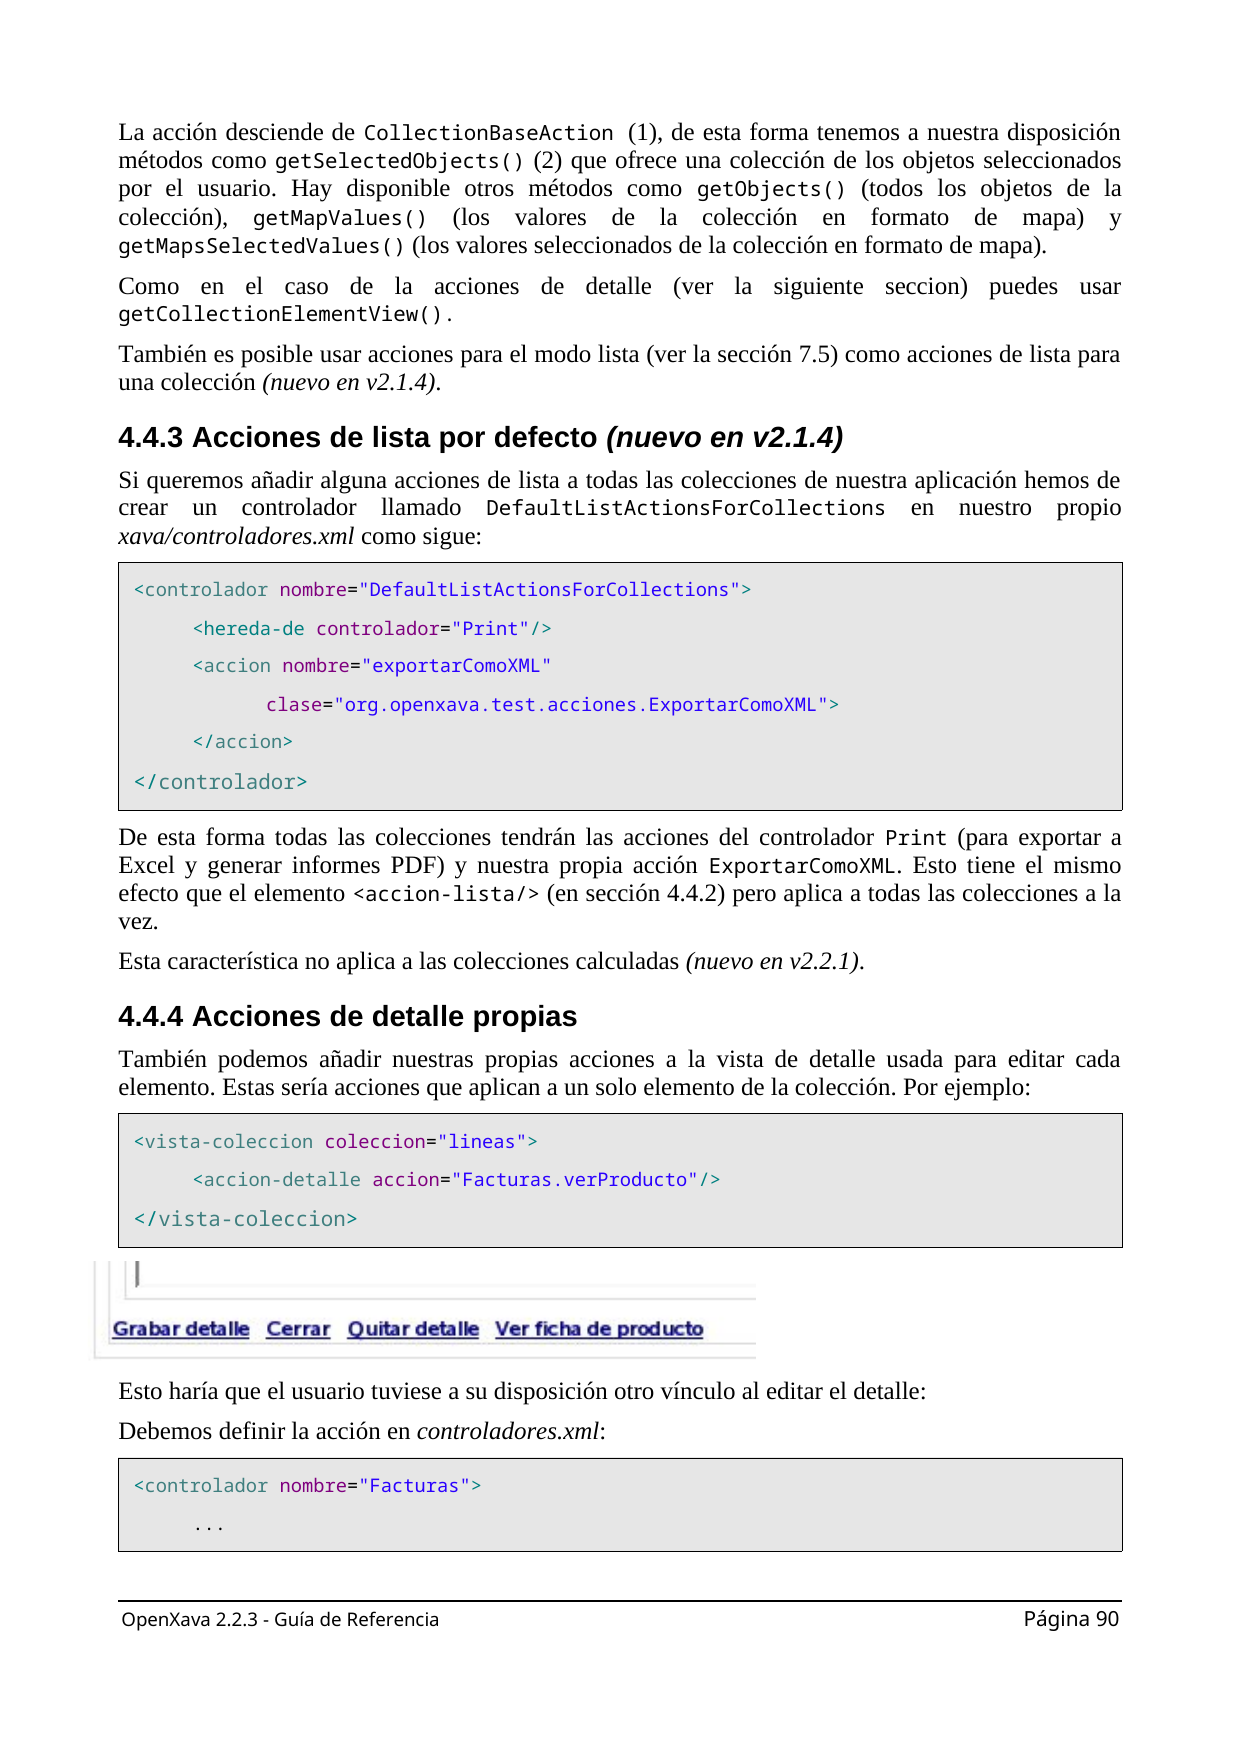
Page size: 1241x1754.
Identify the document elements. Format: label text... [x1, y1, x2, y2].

subtitle Acciones de detalle propias [118, 1000, 1122, 1033]
text <hereda-de controlador="Print"/> [119, 600, 1122, 638]
text Si queremos añadir alguna acciones de lista a todas las colecciones de nuestra aplicación hemos de crear un controlador llamado DefaultListActionsForCollections en nuestro propio xava/controladores.xml como sigue: [118, 466, 1122, 549]
text Como en el caso de la acciones de detalle (ver la siguiente seccion) puedes usar getCollectionElementView(). [118, 272, 1122, 328]
text <controlador nombre="DefaultListActionsForCollections"> [119, 563, 1122, 600]
text <accion nombre="exportarComoXML" [119, 638, 1122, 676]
text </controlador> [119, 752, 1122, 810]
text Esto haría que el usuario tuviese a su disposición otro vínculo al editar el detalle: [118, 1377, 1122, 1405]
text <controlador nombre="Facturas"> [119, 1459, 1122, 1496]
text También es posible usar acciones para el modo lista (ver la sección 7.5) como acciones de lista para una colección (nuevo en v2.1.4). [118, 340, 1122, 396]
picture [87, 1261, 756, 1377]
text <accion-detalle accion="Facturas.verProducto"/> [119, 1151, 1122, 1189]
text ... [119, 1496, 1122, 1551]
text La acción desciende de CollectionBaseAction (1), de esta forma tenemos a nuestra disposición métodos como getSelectedObjects() (2) que ofrece una colección de los objetos seleccionados por el usuario. Hay disponible otros métodos como getObjects() (todos los objetos de la colección), getMapValues() (los valores de la colección en formato de mapa) y getMapsSelectedValues() (los valores seleccionados de la colección en formato de mapa). [118, 118, 1122, 259]
text </accion> [119, 714, 1122, 752]
subtitle Acciones de lista por defecto (nuevo en v2.1.4) [118, 421, 1122, 453]
text </vista-coleccion> [119, 1189, 1122, 1247]
text También podemos añadir nuestras propias acciones a la vista de detalle usada para editar cada elemento. Estas sería acciones que aplican a un solo elemento de la colección. Por ejemplo: [118, 1045, 1122, 1101]
text clase="org.openxava.test.acciones.ExportarComoXML"> [119, 676, 1122, 714]
text <vista-coleccion coleccion="lineas"> [119, 1114, 1122, 1151]
text De esta forma todas las colecciones tendrán las acciones del controlador Print (para exportar a Excel y generar informes PDF) y nuestra propia acción ExportarComoXML. Esto tiene el mismo efecto que el elemento <accion-lista/> (en sección 4.4.2) pero aplica a todas las colecciones a la vez. [118, 823, 1122, 935]
text Debemos definir la acción en controladores.xml: [118, 1417, 1122, 1445]
text Esta característica no aplica a las colecciones calculadas (nuevo en v2.2.1). [118, 947, 1122, 975]
